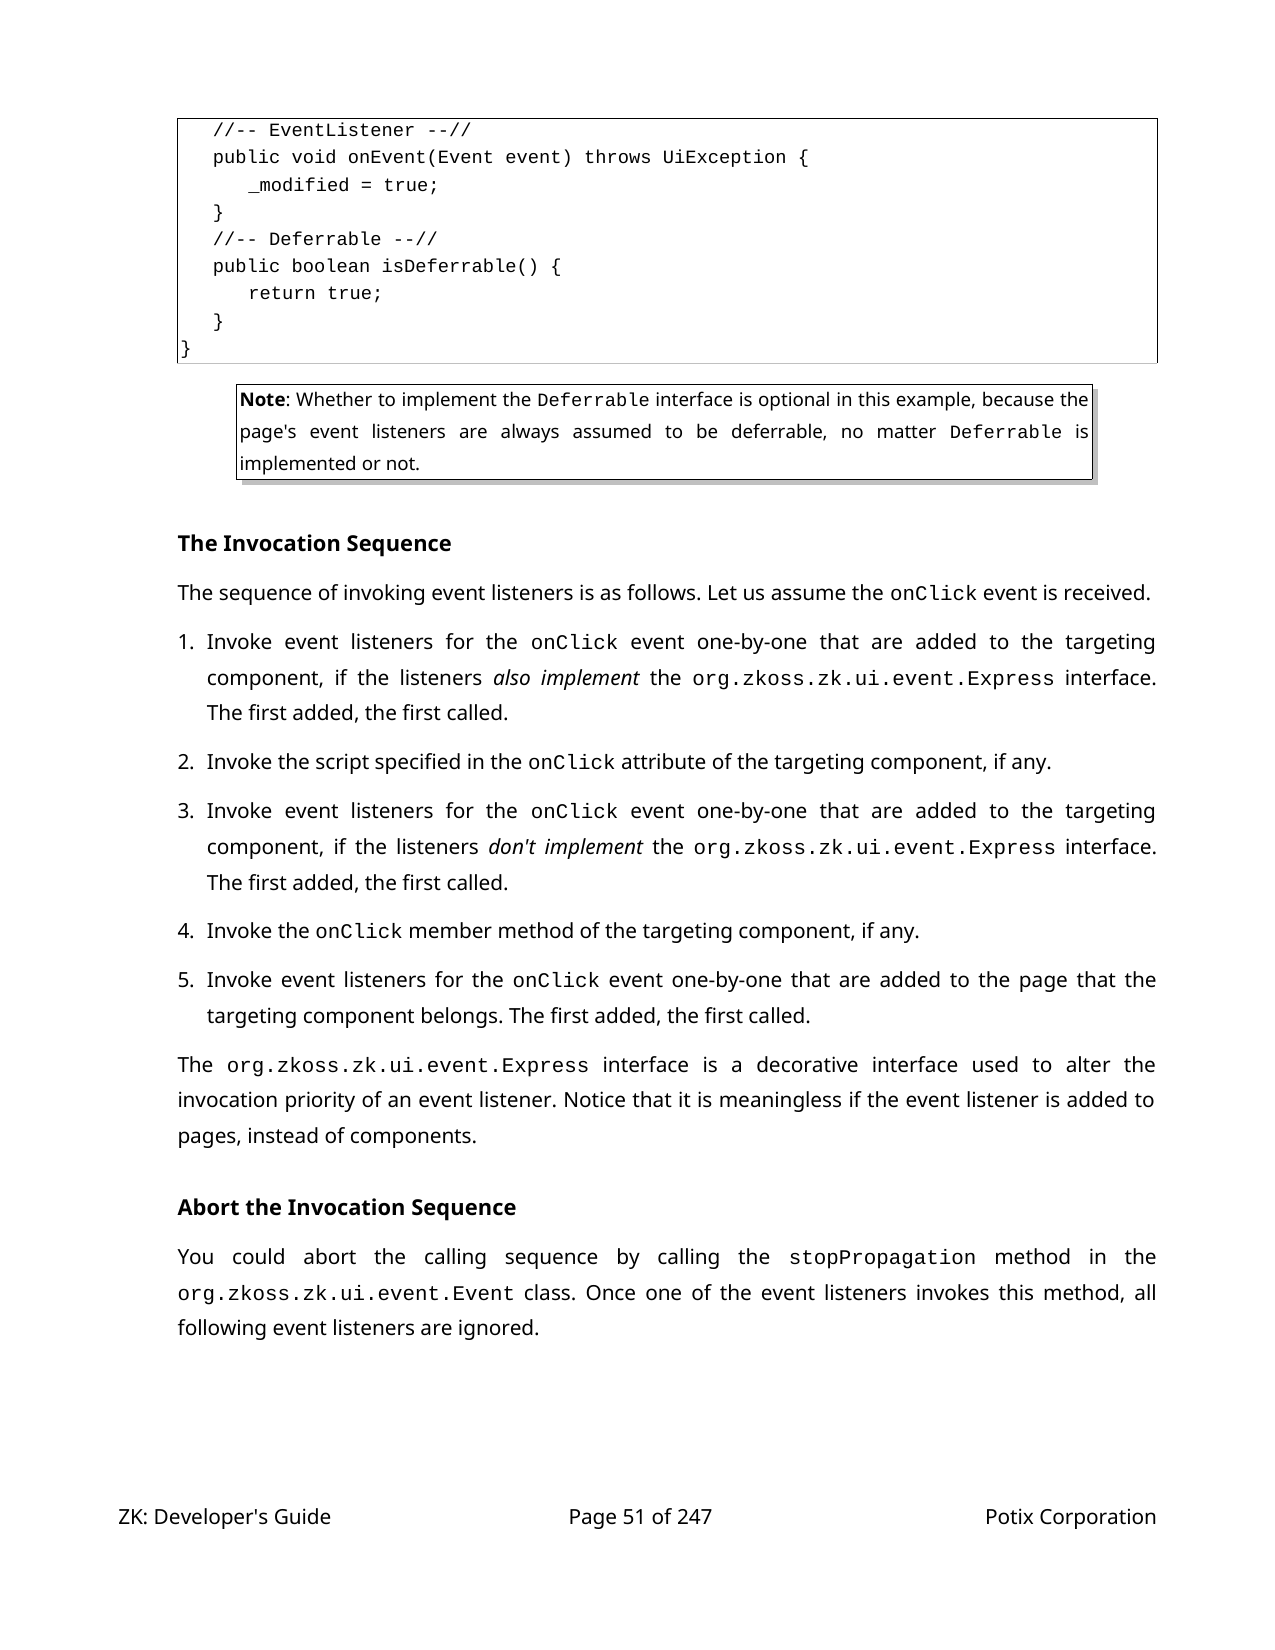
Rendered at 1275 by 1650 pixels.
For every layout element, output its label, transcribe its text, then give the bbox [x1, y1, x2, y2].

list Invoke the script specified in the onClick attribute of the targeting component, if any. [177, 747, 1157, 776]
list Invoke event listeners for the onClick event one-by-one that are added to the targeting component, if the listeners don't implement the org.zkoss.zk.ui.event.Express interface. The first added, the first called. [177, 797, 1157, 896]
text //-- Deferrable --// [178, 227, 1157, 251]
text You could abort the calling sequence by calling the stopPropagation method in the org.zkoss.zk.ui.event.Event class. Once one of the event listeners invokes this method, all following event listeners are ignored. [177, 1242, 1157, 1341]
text The sequence of invoking event listeners is as follows. Let us assume the onClick event is received. [177, 578, 1157, 607]
subtitle The Invocation Sequence [177, 528, 1157, 558]
text The org.zkoss.zk.ui.event.Express interface is a decorative interface used to alter the invocation priority of an event listener. Notice that it is meaningless if the event listener is added to pages, instead of components. [177, 1050, 1157, 1149]
subtitle Abort the Invocation Sequence [177, 1191, 1157, 1221]
list Invoke the onClick member method of the targeting component, if any. [177, 916, 1157, 945]
text Note: Whether to implement the Deferrable interface is optional in this example, because the page's event listeners are always assumed to be deferrable, no matter Deferrable is implemented or not. [237, 385, 1092, 479]
list Invoke event listeners for the onClick event one-by-one that are added to the targeting component, if the listeners also implement the org.zkoss.zk.ui.event.Express interface. The first added, the first called. [177, 627, 1157, 727]
text } [178, 308, 1157, 333]
text } [178, 200, 1157, 224]
list Invoke event listeners for the onClick event one-by-one that are added to the page that the targeting component belongs. The first added, the first called. [177, 966, 1157, 1029]
text public void onEvent(Event event) throws UiException { [178, 145, 1157, 169]
text return true; [178, 281, 1157, 306]
text public boolean isDeferrable() { [178, 254, 1157, 278]
text } [178, 336, 1157, 363]
text _modified = true; [178, 172, 1157, 197]
text //-- EventListener --// [178, 119, 1157, 142]
